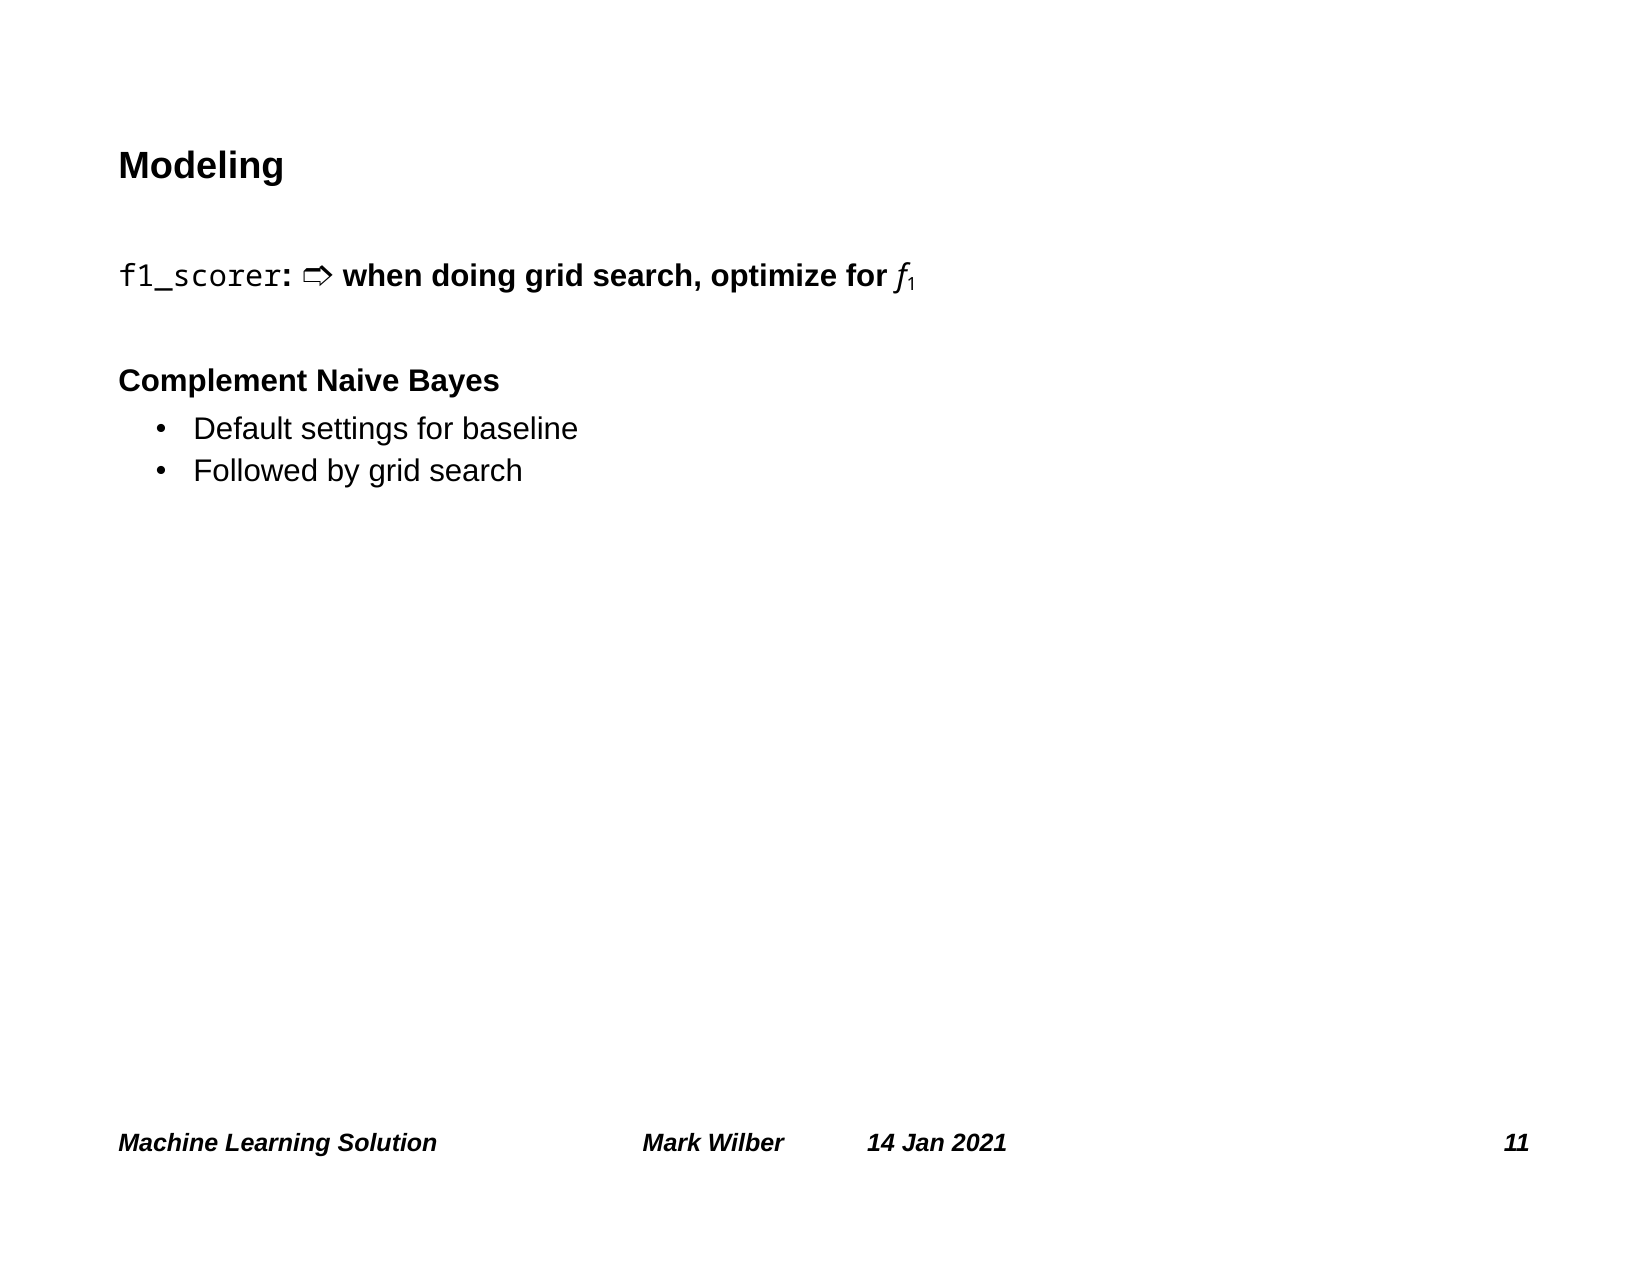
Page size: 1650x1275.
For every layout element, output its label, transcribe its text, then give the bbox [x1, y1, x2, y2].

subtitle f1_scorer: 🢣 when doing grid search, optimize for f1 [118, 253, 1532, 296]
subtitle Complement Naive Bayes [118, 362, 1532, 398]
list Default settings for baseline [156, 411, 1532, 447]
list Followed by grid search [156, 452, 1532, 488]
subtitle Modeling [118, 143, 1532, 187]
